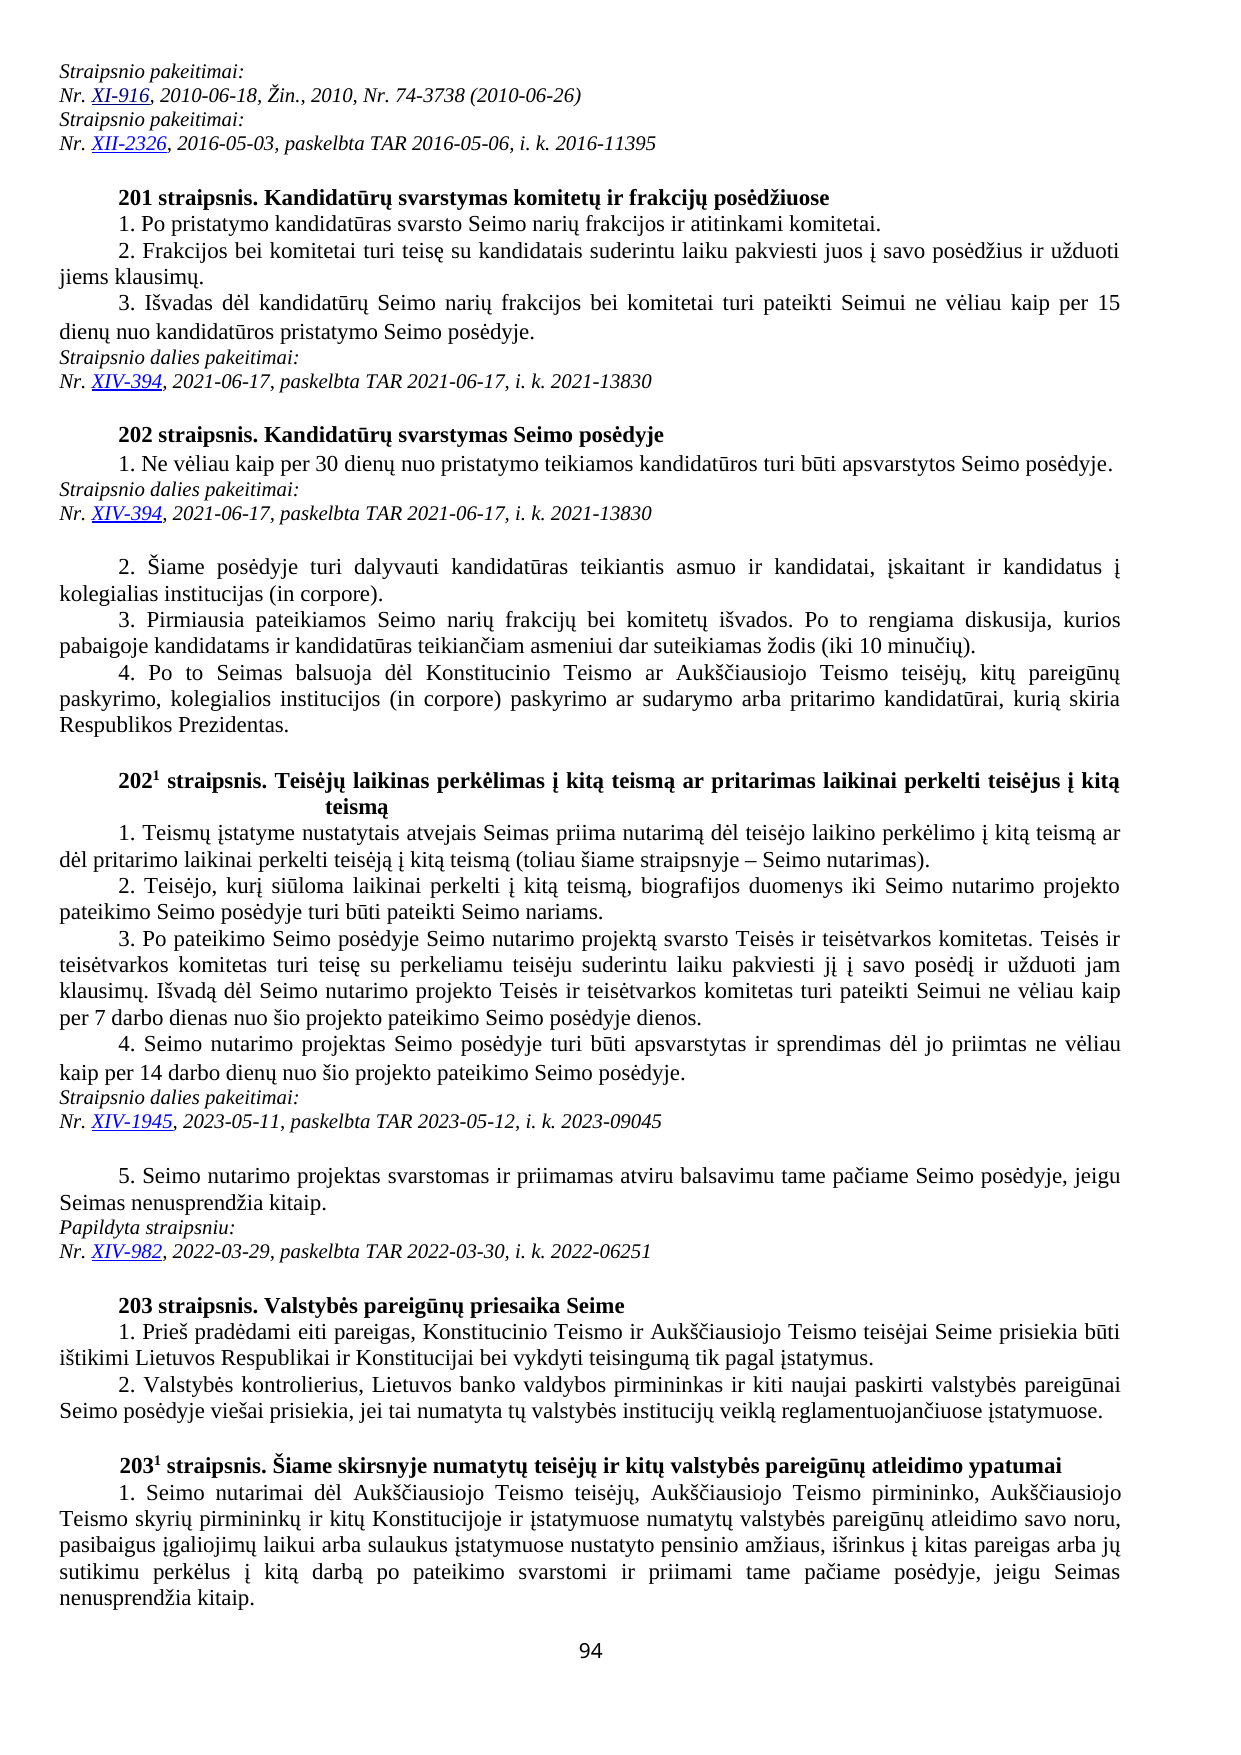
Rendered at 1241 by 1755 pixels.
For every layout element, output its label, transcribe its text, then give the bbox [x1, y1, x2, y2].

text Nr. XII-2326, 2016-05-03, paskelbta TAR 2016-05-06, i. k. 2016-11395 [59, 131, 1122, 155]
text Papildyta straipsniu: [59, 1215, 1122, 1239]
text Straipsnio pakeitimai: [59, 107, 1122, 131]
text Straipsnio dalies pakeitimai: [59, 344, 1122, 369]
text 4. Seimo nutarimo projektas Seimo posėdyje turi būti apsvarstytas ir sprendimas dėl jo priimtas ne vėliau kaip per 14 darbo dienų nuo šio projekto pateikimo Seimo posėdyje. [59, 1030, 1122, 1085]
text Straipsnio dalies pakeitimai: [59, 1085, 1122, 1109]
text 3. Po pateikimo Seimo posėdyje Seimo nutarimo projektą svarsto Teisės ir teisėtvarkos komitetas. Teisės ir teisėtvarkos komitetas turi teisę su perkeliamu teisėju suderintu laiku pakviesti jį į savo posėdį ir užduoti jam klausimų. Išvadą dėl Seimo nutarimo projekto Teisės ir teisėtvarkos komitetas turi pateikti Seimui ne vėliau kaip per 7 darbo dienas nuo šio projekto pateikimo Seimo posėdyje dienos. [59, 925, 1122, 1030]
text Nr. XIV-394, 2021-06-17, paskelbta TAR 2021-06-17, i. k. 2021-13830 [59, 369, 1122, 393]
text 1. Seimo nutarimai dėl Aukščiausiojo Teismo teisėjų, Aukščiausiojo Teismo pirmininko, Aukščiausiojo Teismo skyrių pirmininkų ir kitų Konstitucijoje ir įstatymuose numatytų valstybės pareigūnų atleidimo savo noru, pasibaigus įgaliojimų laikui arba sulaukus įstatymuose nustatyto pensinio amžiaus, išrinkus į kitas pareigas arba jų sutikimu perkėlus į kitą darbą po pateikimo svarstomi ir priimami tame pačiame posėdyje, jeigu Seimas nenusprendžia kitaip. [59, 1479, 1122, 1610]
text 1. Ne vėliau kaip per 30 dienų nuo pristatymo teikiamos kandidatūros turi būti apsvarstytos Seimo posėdyje. [59, 448, 1122, 477]
text Nr. XIV-982, 2022-03-29, paskelbta TAR 2022-03-30, i. k. 2022-06251 [59, 1239, 1122, 1263]
text 1. Prieš pradėdami eiti pareigas, Konstitucinio Teismo ir Aukščiausiojo Teismo teisėjai Seime prisiekia būti ištikimi Lietuvos Respublikai ir Konstitucijai bei vykdyti teisingumą tik pagal įstatymus. [59, 1318, 1122, 1371]
text 2. Teisėjo, kurį siūloma laikinai perkelti į kitą teismą, biografijos duomenys iki Seimo nutarimo projekto pateikimo Seimo posėdyje turi būti pateikti Seimo nariams. [59, 872, 1122, 925]
text 2. Šiame posėdyje turi dalyvauti kandidatūras teikiantis asmuo ir kandidatai, įskaitant ir kandidatus į kolegialias institucijas (in corpore). [59, 553, 1122, 606]
text 1. Teismų įstatyme nustatytais atvejais Seimas priima nutarimą dėl teisėjo laikino perkėlimo į kitą teismą ar dėl pritarimo laikinai perkelti teisėją į kitą teismą (toliau šiame straipsnyje – Seimo nutarimas). [59, 819, 1122, 872]
text Straipsnio dalies pakeitimai: [59, 477, 1122, 501]
text 3. Pirmiausia pateikiamos Seimo narių frakcijų bei komitetų išvados. Po to rengiama diskusija, kurios pabaigoje kandidatams ir kandidatūras teikiančiam asmeniui dar suteikiamas žodis (iki 10 minučių). [59, 606, 1122, 659]
text Nr. XIV-394, 2021-06-17, paskelbta TAR 2021-06-17, i. k. 2021-13830 [59, 501, 1122, 525]
text 2031 straipsnis. Šiame skirsnyje numatytų teisėjų ir kitų valstybės pareigūnų atleidimo ypatumai [119, 1452, 1122, 1479]
text Straipsnio pakeitimai: [59, 59, 1122, 83]
text 5. Seimo nutarimo projektas svarstomas ir priimamas atviru balsavimu tame pačiame Seimo posėdyje, jeigu Seimas nenusprendžia kitaip. [59, 1162, 1122, 1215]
text 4. Po to Seimas balsuoja dėl Konstitucinio Teismo ar Aukščiausiojo Teismo teisėjų, kitų pareigūnų paskyrimo, kolegialios institucijos (in corpore) paskyrimo ar sudarymo arba pritarimo kandidatūrai, kurią skiria Respublikos Prezidentas. [59, 659, 1122, 738]
text 203 straipsnis. Valstybės pareigūnų priesaika Seime [59, 1292, 1122, 1318]
text 202 straipsnis. Kandidatūrų svarstymas Seimo posėdyje [59, 421, 1122, 448]
text 2. Frakcijos bei komitetai turi teisę su kandidatais suderintu laiku pakviesti juos į savo posėdžius ir užduoti jiems klausimų. [59, 237, 1122, 289]
text Nr. XI-916, 2010-06-18, Žin., 2010, Nr. 74-3738 (2010-06-26) [59, 83, 1122, 107]
text Nr. XIV-1945, 2023-05-11, paskelbta TAR 2023-05-12, i. k. 2023-09045 [59, 1109, 1122, 1133]
text 3. Išvadas dėl kandidatūrų Seimo narių frakcijos bei komitetai turi pateikti Seimui ne vėliau kaip per 15 dienų nuo kandidatūros pristatymo Seimo posėdyje. [59, 289, 1122, 344]
text 2021 straipsnis. Teisėjų laikinas perkėlimas į kitą teismą ar pritarimas laikinai perkelti teisėjus į kitą teismą [118, 767, 1122, 819]
text 1. Po pristatymo kandidatūras svarsto Seimo narių frakcijos ir atitinkami komitetai. [59, 210, 1122, 237]
text 2. Valstybės kontrolierius, Lietuvos banko valdybos pirmininkas ir kiti naujai paskirti valstybės pareigūnai Seimo posėdyje viešai prisiekia, jei tai numatyta tų valstybės institucijų veiklą reglamentuojančiuose įstatymuose. [59, 1371, 1122, 1423]
text 201 straipsnis. Kandidatūrų svarstymas komitetų ir frakcijų posėdžiuose [59, 184, 1122, 210]
